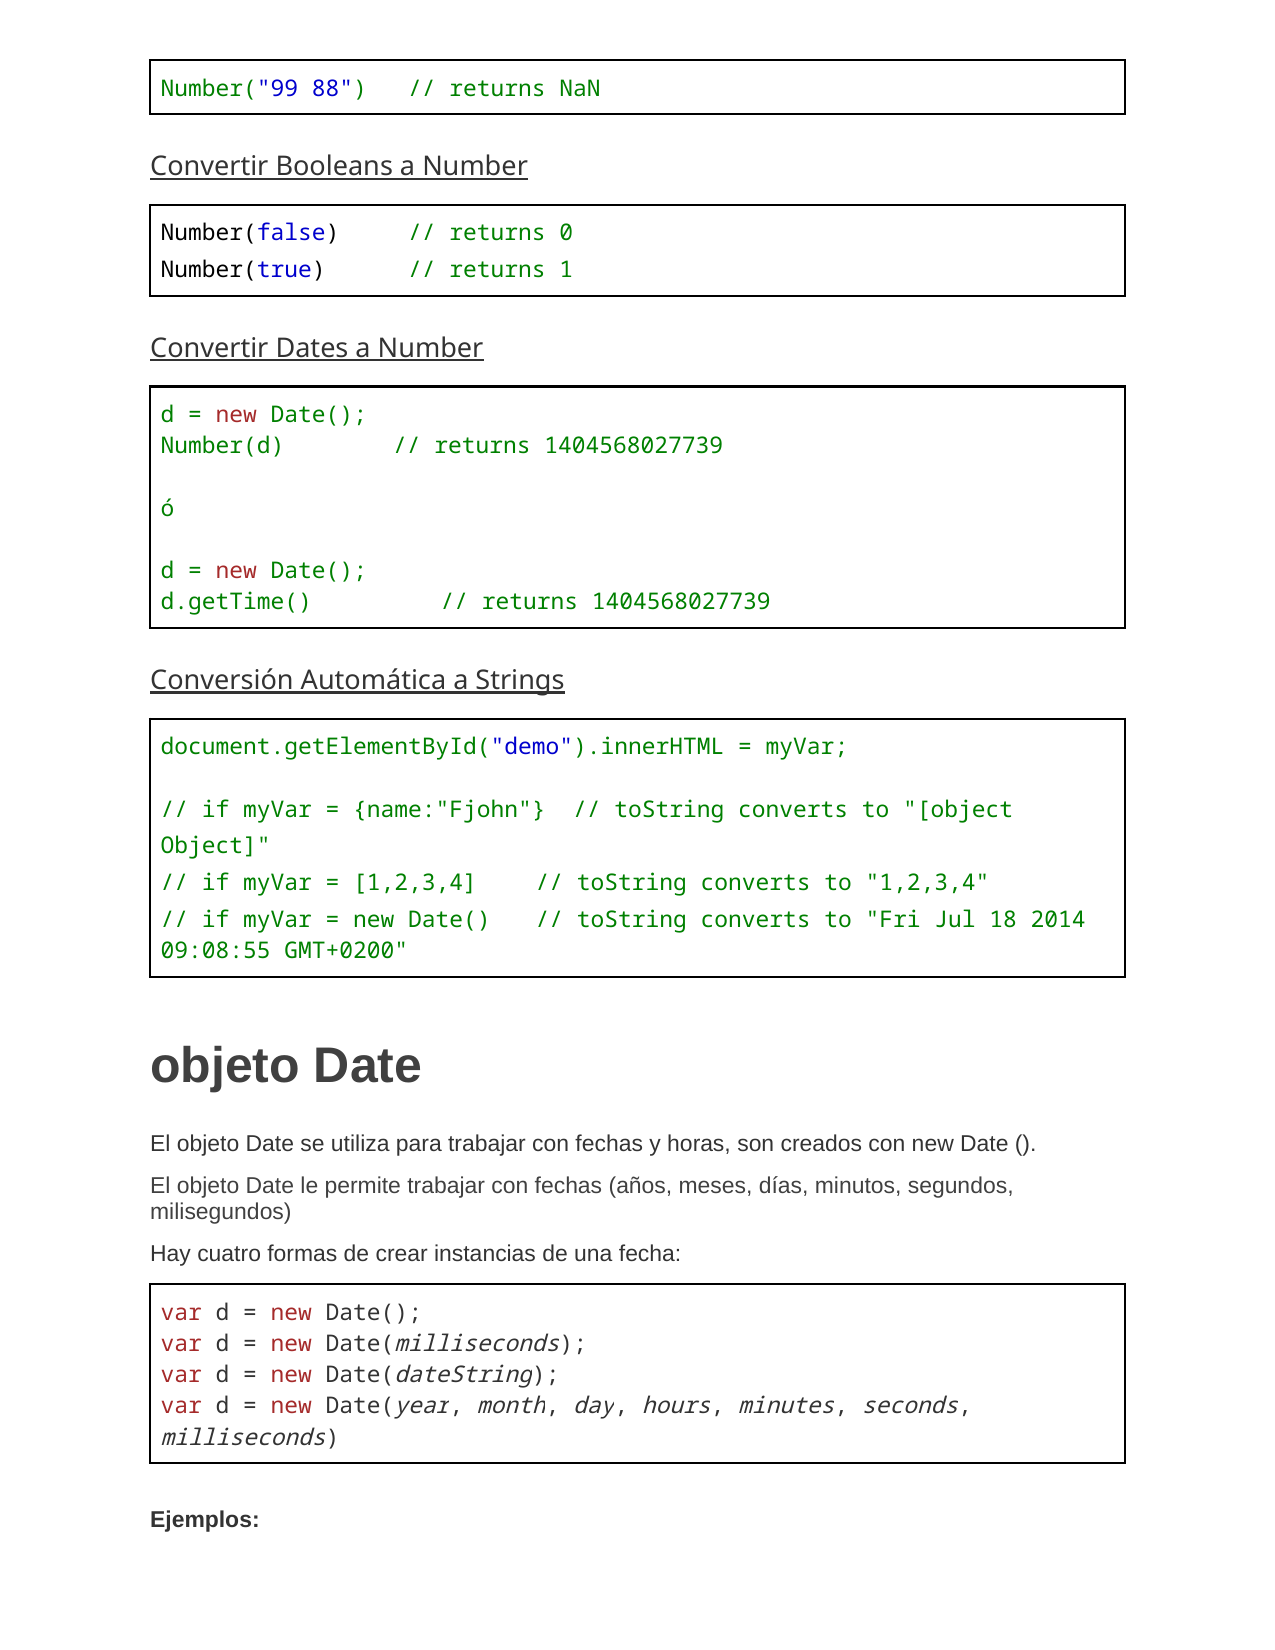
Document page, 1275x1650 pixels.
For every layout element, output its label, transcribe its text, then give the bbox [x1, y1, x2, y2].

text El objeto Date le permite trabajar con fechas (años, meses, días, minutos, segundos, milisegundos) [150, 1173, 1125, 1224]
subtitle Convertir Dates a Number [150, 328, 1125, 365]
subtitle Convertir Booleans a Number [150, 147, 1125, 183]
table_header var d = new Date(); var d = new Date(milliseconds); var d = new Date(dateString); var d = new Date(year, month, day, hours, minutes, seconds, milliseconds) [151, 1285, 1124, 1462]
subtitle Conversión Automática a Strings [150, 660, 1125, 697]
text objeto Date [150, 1037, 1125, 1093]
text Ejemplos: [150, 1506, 1125, 1532]
table_header d = new Date(); Number(d) // returns 1404568027739 ó d = new Date(); d.getTime() // returns 1404568027739 [151, 388, 1124, 627]
table_header document.getElementById("demo").innerHTML = myVar; // if myVar = {name:"Fjohn"} // toString converts to "[object Object]" // if myVar = [1,2,3,4] // toString converts to "1,2,3,4" // if myVar = new Date() // toString converts to "Fri Jul 18 2014 09:08:55 GMT+0200" [151, 720, 1124, 976]
text El objeto Date se utiliza para trabajar con fechas y horas, son creados con new Date (). [150, 1130, 1125, 1156]
table_header Number(false) // returns 0 Number(true) // returns 1 [151, 206, 1124, 295]
table_header Number("99 88") // returns NaN [151, 61, 1124, 113]
text Hay cuatro formas de crear instancias de una fecha: [150, 1241, 1125, 1266]
